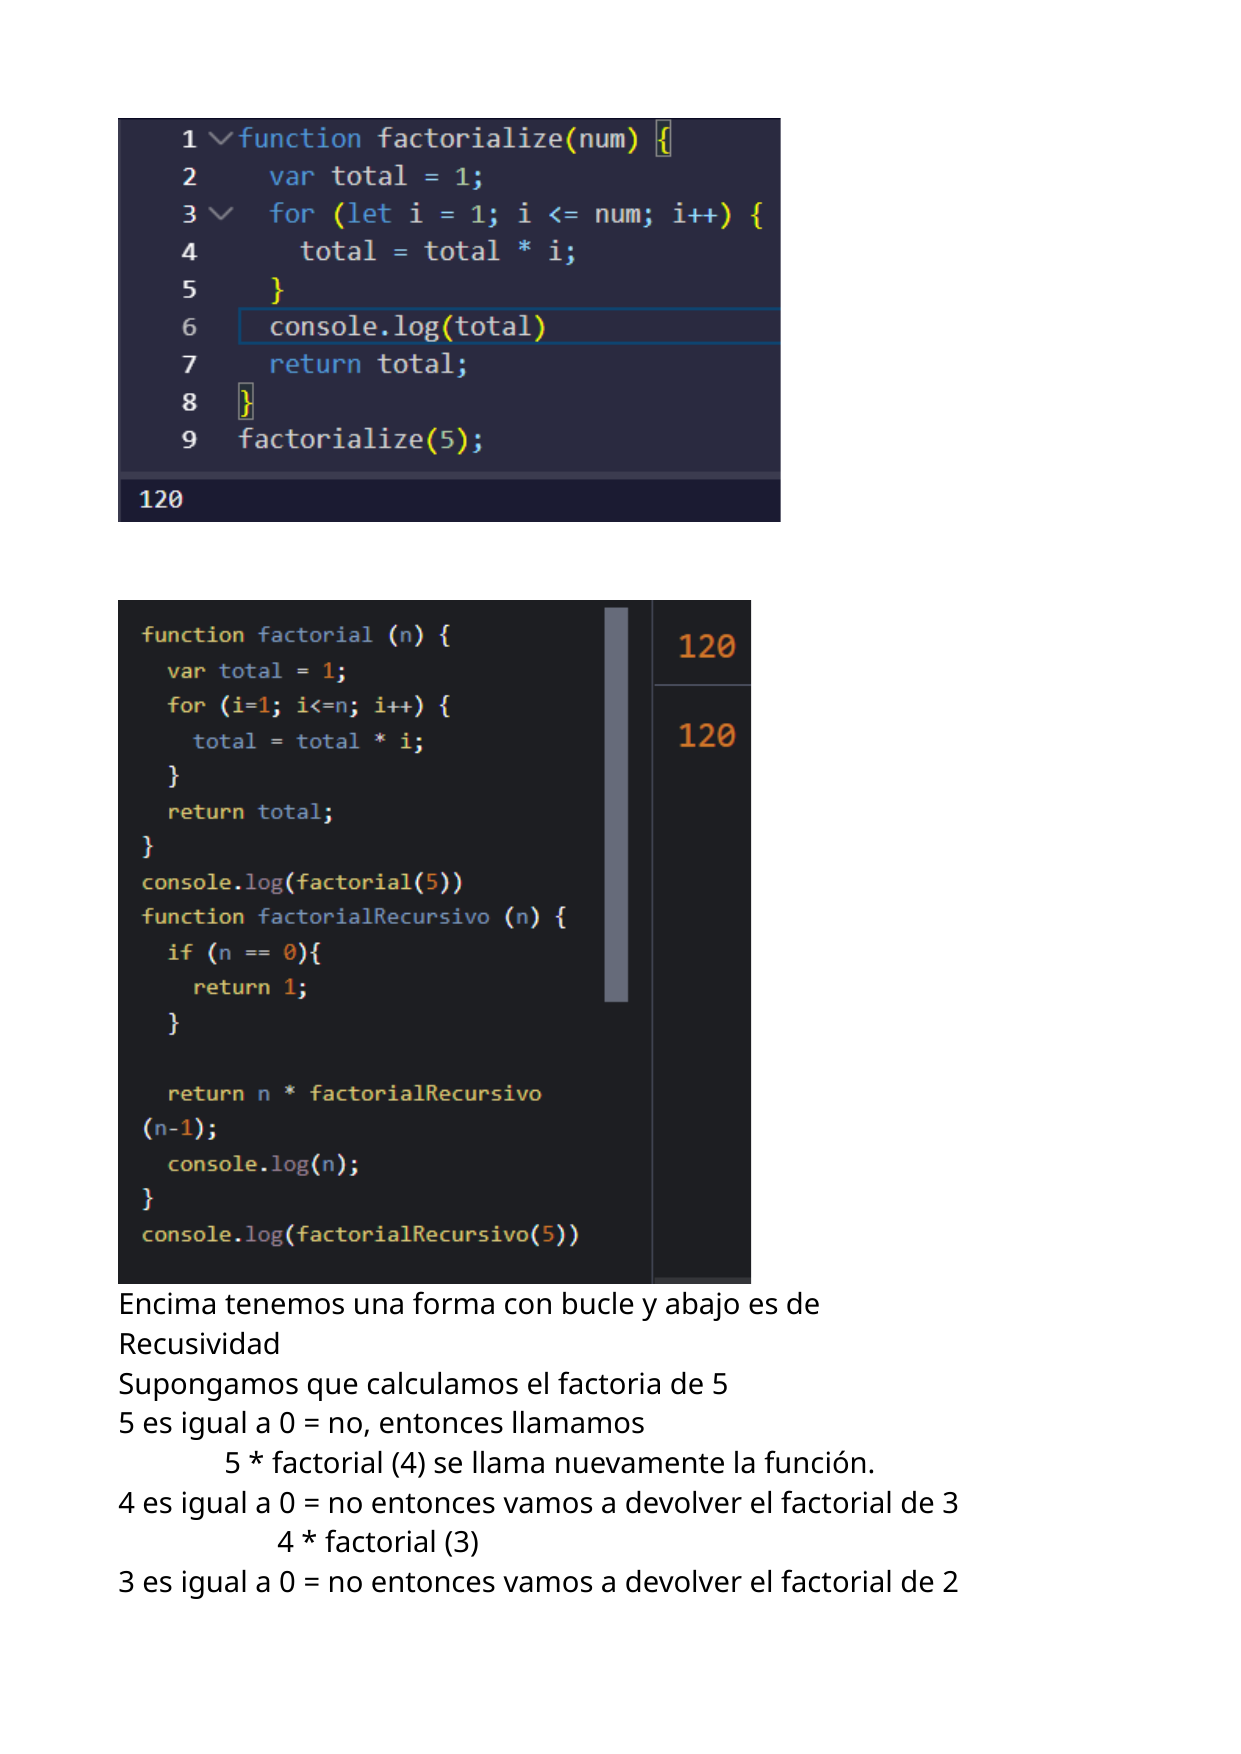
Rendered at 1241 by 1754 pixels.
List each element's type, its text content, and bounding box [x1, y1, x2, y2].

text 4 es igual a 0 = no entonces vamos a devolver el factorial de 3 [118, 1482, 1122, 1522]
text Supongamos que calculamos el factoria de 5 [118, 1363, 1122, 1403]
text 4 * factorial (3) [118, 1522, 1122, 1561]
text 5 * factorial (4) se llama nuevamente la función. [118, 1442, 1122, 1482]
text 3 es igual a 0 = no entonces vamos a devolver el factorial de 2 [118, 1561, 1122, 1601]
text 5 es igual a 0 = no, entonces llamamos [118, 1403, 1122, 1442]
text Recusividad [118, 1323, 1122, 1363]
text Encima tenemos una forma con bucle y abajo es de [118, 1283, 1122, 1323]
